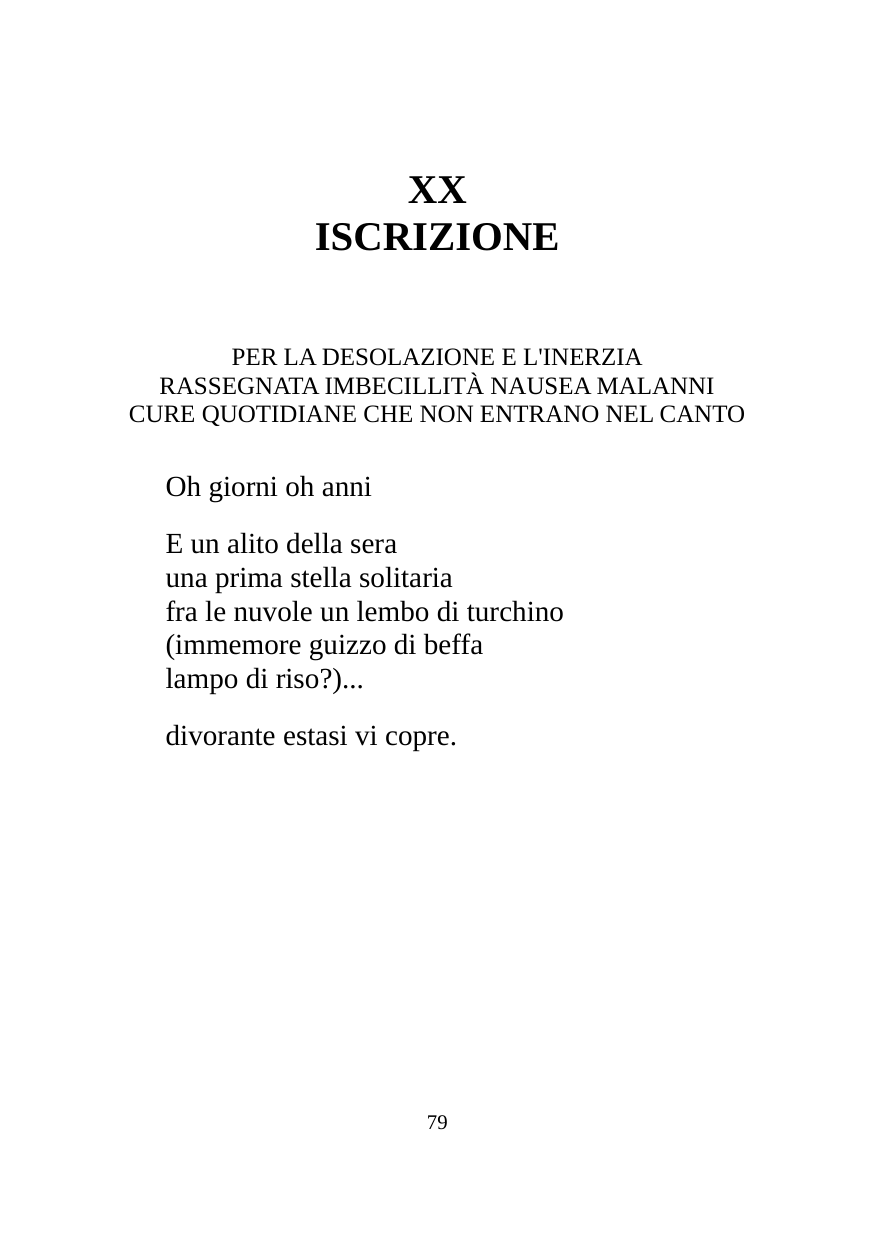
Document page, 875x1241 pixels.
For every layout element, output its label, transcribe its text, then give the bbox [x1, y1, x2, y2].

text E un alito della sera una prima stella solitaria fra le nuvole un lembo di turchino (immemore guizzo di beffa lampo di riso?)... [165, 527, 768, 694]
text PER LA DESOLAZIONE E L'INERZIA RASSEGNATA IMBECILLITÀ NAUSEA MALANNI CURE QUOTIDIANE CHE NON ENTRANO NEL CANTO [106, 342, 768, 428]
subtitle XX ISCRIZIONE [106, 165, 768, 259]
text Oh giorni oh anni [165, 469, 768, 503]
text divorante estasi vi copre. [165, 718, 768, 751]
